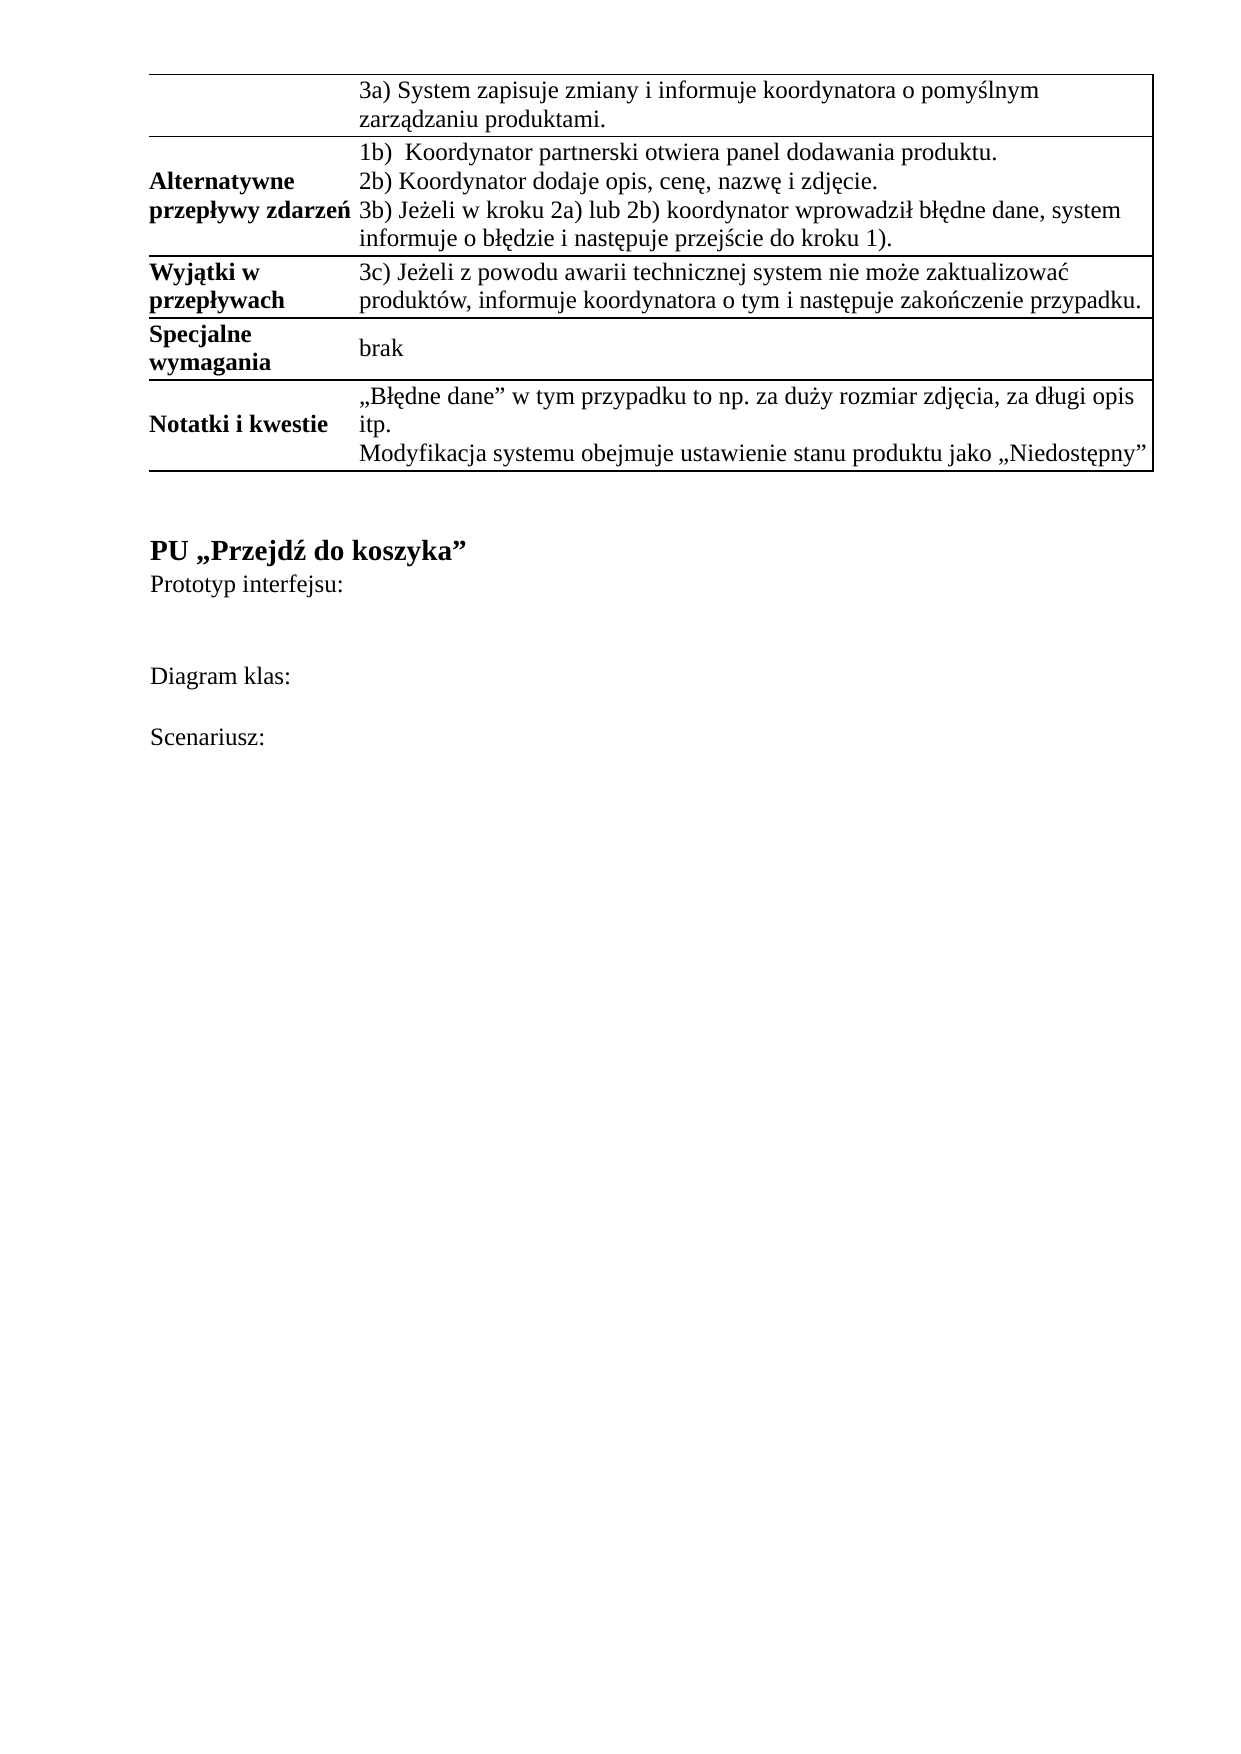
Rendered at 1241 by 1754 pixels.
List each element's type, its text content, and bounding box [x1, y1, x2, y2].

table_cell 1b) Koordynator partnerski otwiera panel dodawania produktu. 2b) Koordynator dodaje opis, cenę, nazwę i zdjęcie. 3b) Jeżeli w kroku 2a) lub 2b) koordynator wprowadził błędne dane, system informuje o błędzie i następuje przejście do kroku 1). [359, 137, 1152, 255]
text PU „Przejdź do koszyka” [150, 533, 1090, 566]
table_cell Wyjątki w przepływach [149, 257, 359, 317]
text Prototyp interfejsu: [150, 569, 1090, 597]
table_cell 3a) System zapisuje zmiany i informuje koordynatora o pomyślnym zarządzaniu produktami. [359, 75, 1152, 136]
table_cell Specjalne wymagania [149, 319, 359, 379]
table_cell brak [359, 319, 1152, 379]
table_cell [149, 75, 359, 136]
table_cell „Błędne dane” w tym przypadku to np. za duży rozmiar zdjęcia, za długi opis itp. Modyfikacja systemu obejmuje ustawienie stanu produktu jako „Niedostępny” [359, 381, 1152, 470]
table_cell Alternatywne przepływy zdarzeń [149, 137, 359, 255]
text Diagram klas: [150, 661, 1090, 690]
table_cell Notatki i kwestie [149, 381, 359, 470]
text Scenariusz: [150, 722, 1090, 751]
table_cell 3c) Jeżeli z powodu awarii technicznej system nie może zaktualizować produktów, informuje koordynatora o tym i następuje zakończenie przypadku. [359, 257, 1152, 317]
